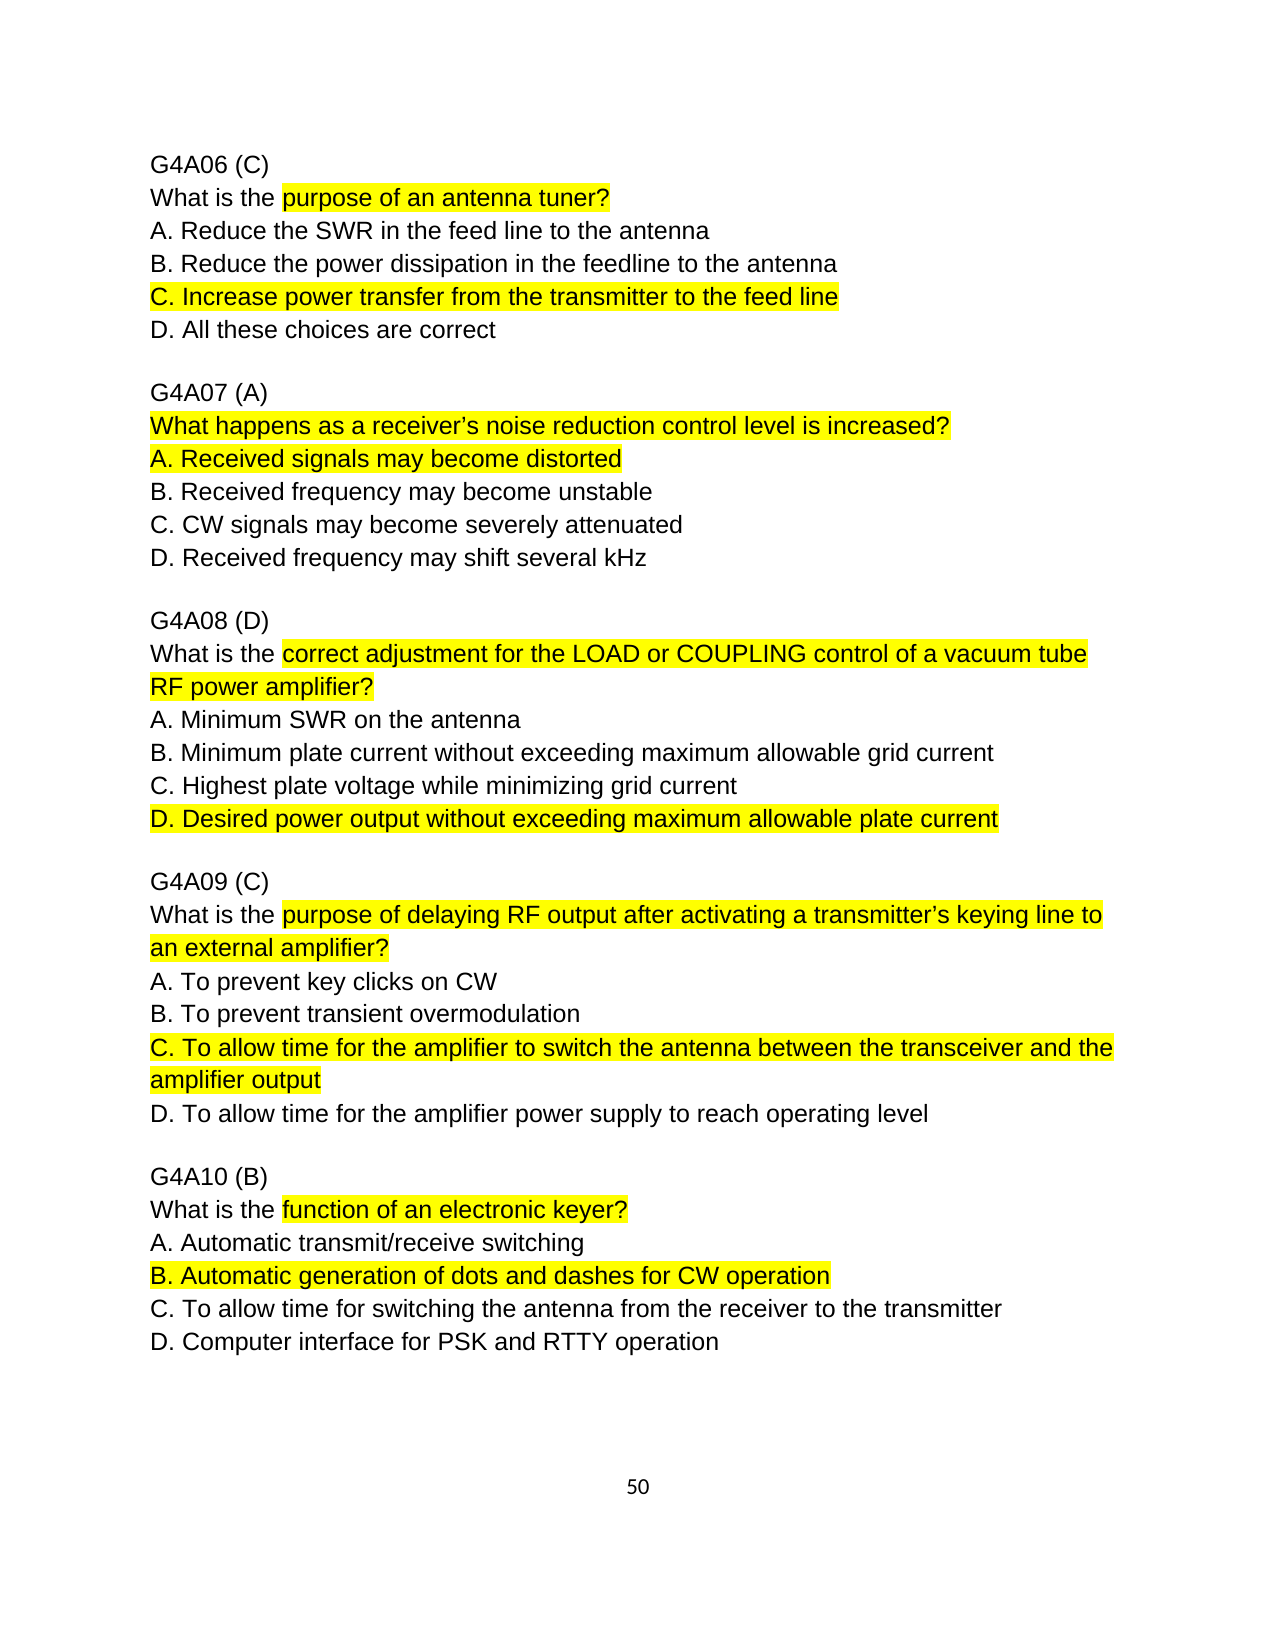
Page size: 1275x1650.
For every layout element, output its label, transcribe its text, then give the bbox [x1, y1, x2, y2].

text G4A06 (C) What is the purpose of an antenna tuner? A. Reduce the SWR in the feed line to the antenna B. Reduce the power dissipation in the feedline to the antenna C. Increase power transfer from the transmitter to the feed line D. All these choices are correct [150, 150, 1125, 344]
text G4A08 (D) What is the correct adjustment for the LOAD or COUPLING control of a vacuum tube RF power amplifier? A. Minimum SWR on the antenna B. Minimum plate current without exceeding maximum allowable grid current C. Highest plate voltage while minimizing grid current D. Desired power output without exceeding maximum allowable plate current [150, 606, 1125, 833]
text G4A09 (C) What is the purpose of delaying RF output after activating a transmitter’s keying line to an external amplifier? A. To prevent key clicks on CW B. To prevent transient overmodulation C. To allow time for the amplifier to switch the antenna between the transceiver and the amplifier output D. To allow time for the amplifier power supply to reach operating level [150, 867, 1125, 1127]
text G4A10 (B) What is the function of an electronic keyer? A. Automatic transmit/receive switching B. Automatic generation of dots and dashes for CW operation C. To allow time for switching the antenna from the receiver to the transmitter D. Computer interface for PSK and RTTY operation [150, 1162, 1125, 1355]
text G4A07 (A) What happens as a receiver’s noise reduction control level is increased? A. Received signals may become distorted B. Received frequency may become unstable C. CW signals may become severely attenuated D. Received frequency may shift several kHz [150, 378, 1125, 572]
